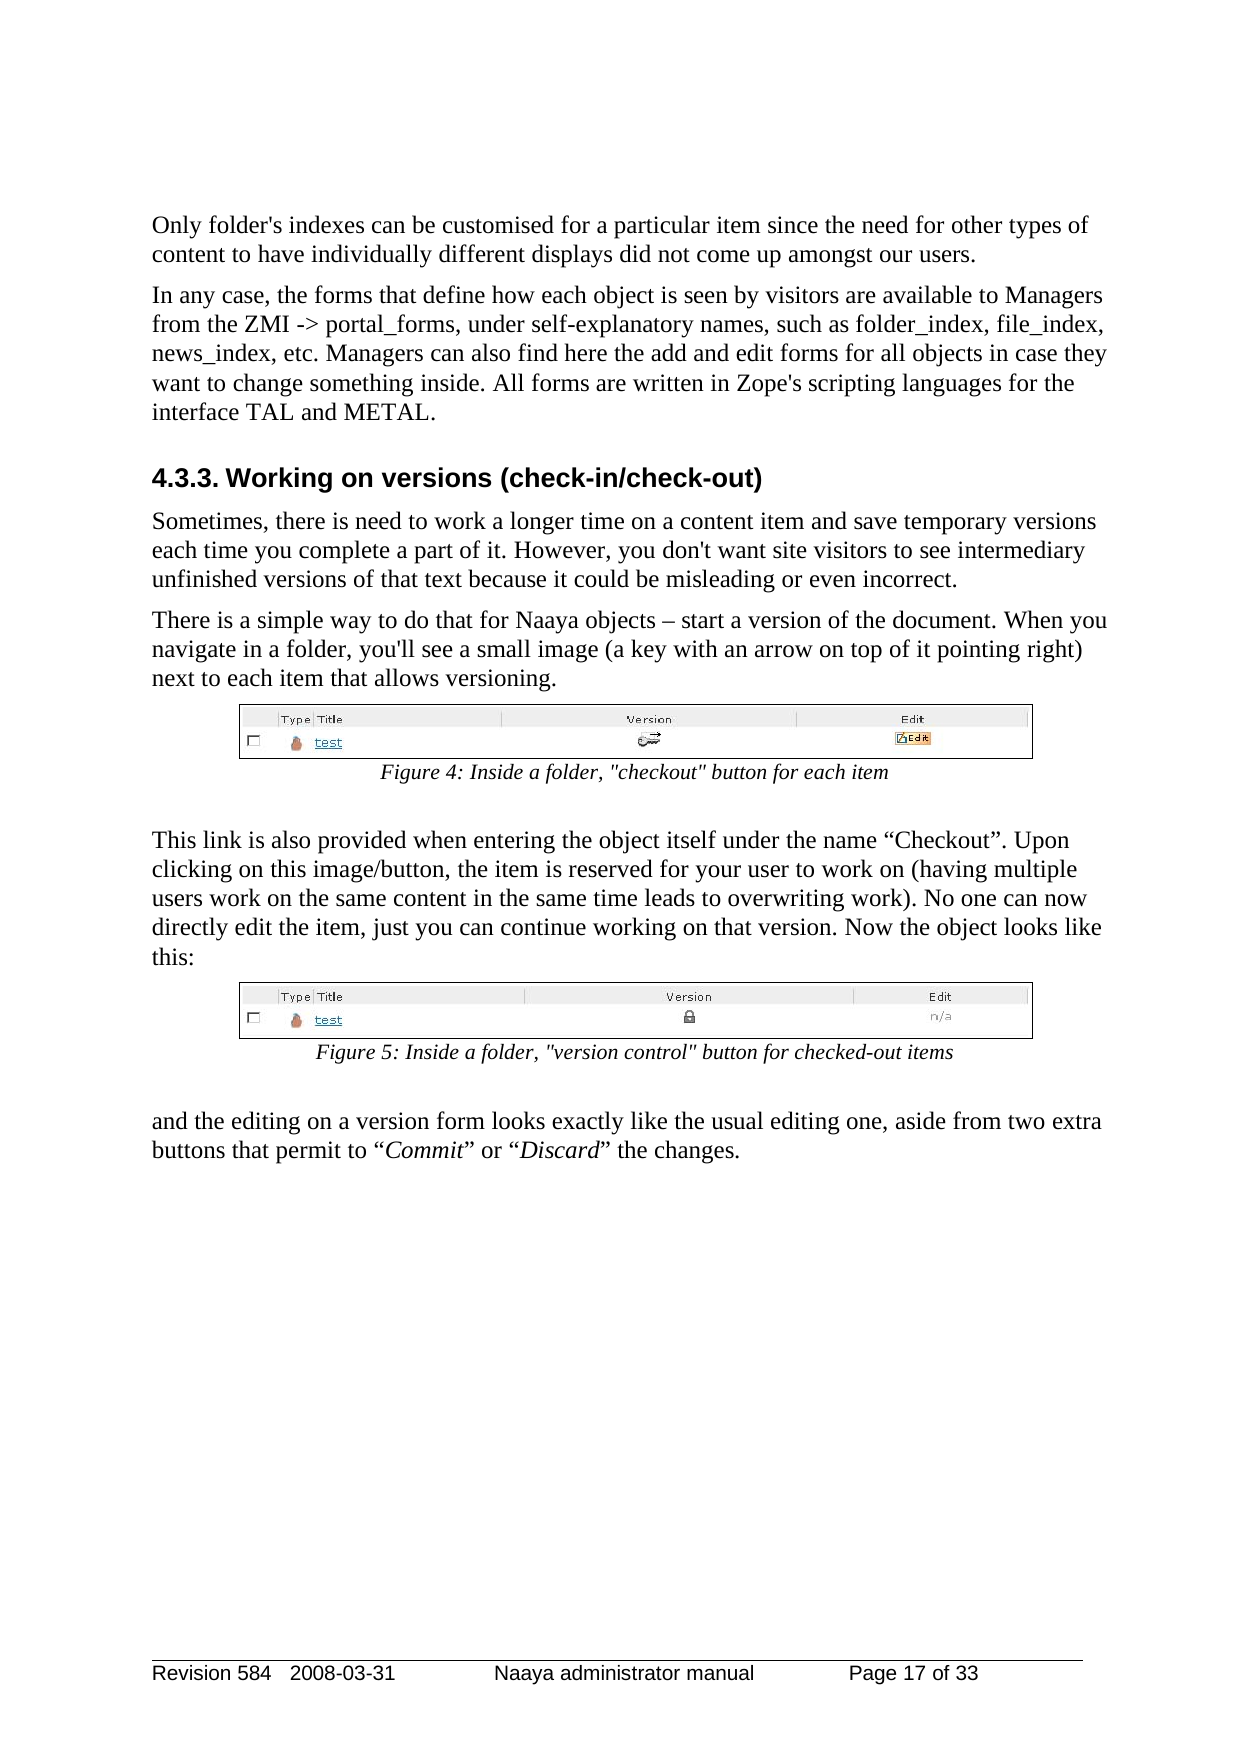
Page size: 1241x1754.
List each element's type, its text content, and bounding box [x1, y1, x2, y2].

picture [242, 986, 1030, 1036]
text In any case, the forms that define how each object is seen by visitors are available to Managers from the ZMI -> portal_forms, under self-explanatory names, such as folder_index, file_index, news_index, etc. Managers can also find here the add and edit forms for all objects in case they want to change something inside. All forms are written in Zope's scripting languages for the interface TAL and METAL. [152, 280, 1120, 426]
subtitle Working on versions (check-in/check-out) [152, 462, 1120, 493]
text Sometimes, there is need to work a longer time on a content item and save temporary versions each time you complete a part of it. However, you don't want site visitors to see intermediary unfinished versions of that text because it could be misleading or even incorrect. [152, 506, 1120, 593]
text There is a simple way to do that for Naaya objects – start a version of the document. When you navigate in a folder, you'll see a small image (a key with an arrow on top of it pointing right) next to each item that allows versioning. [152, 605, 1120, 692]
text This link is also provided when entering the object itself under the name “Checkout”. Upon clicking on this image/button, the item is reserved for your user to work on (having multiple users work on the same content in the same time leads to overwriting work). No one can now directly edit the item, just you can continue working on that version. Now the object looks like this: [152, 825, 1120, 970]
text Figure 4: Inside a folder, "checkout" button for each item [238, 705, 1033, 784]
text Only folder's indexes can be customised for a particular item since the need for other types of content to have individually different displays did not come up amongst our users. [152, 210, 1120, 268]
text and the editing on a version form looks exactly like the usual editing one, aside from two extra buttons that permit to “Commit” or “Discard” the changes. [152, 1106, 1120, 1164]
text Figure 5: Inside a folder, "version control" button for checked-out items [238, 983, 1033, 1065]
picture [242, 707, 1030, 755]
